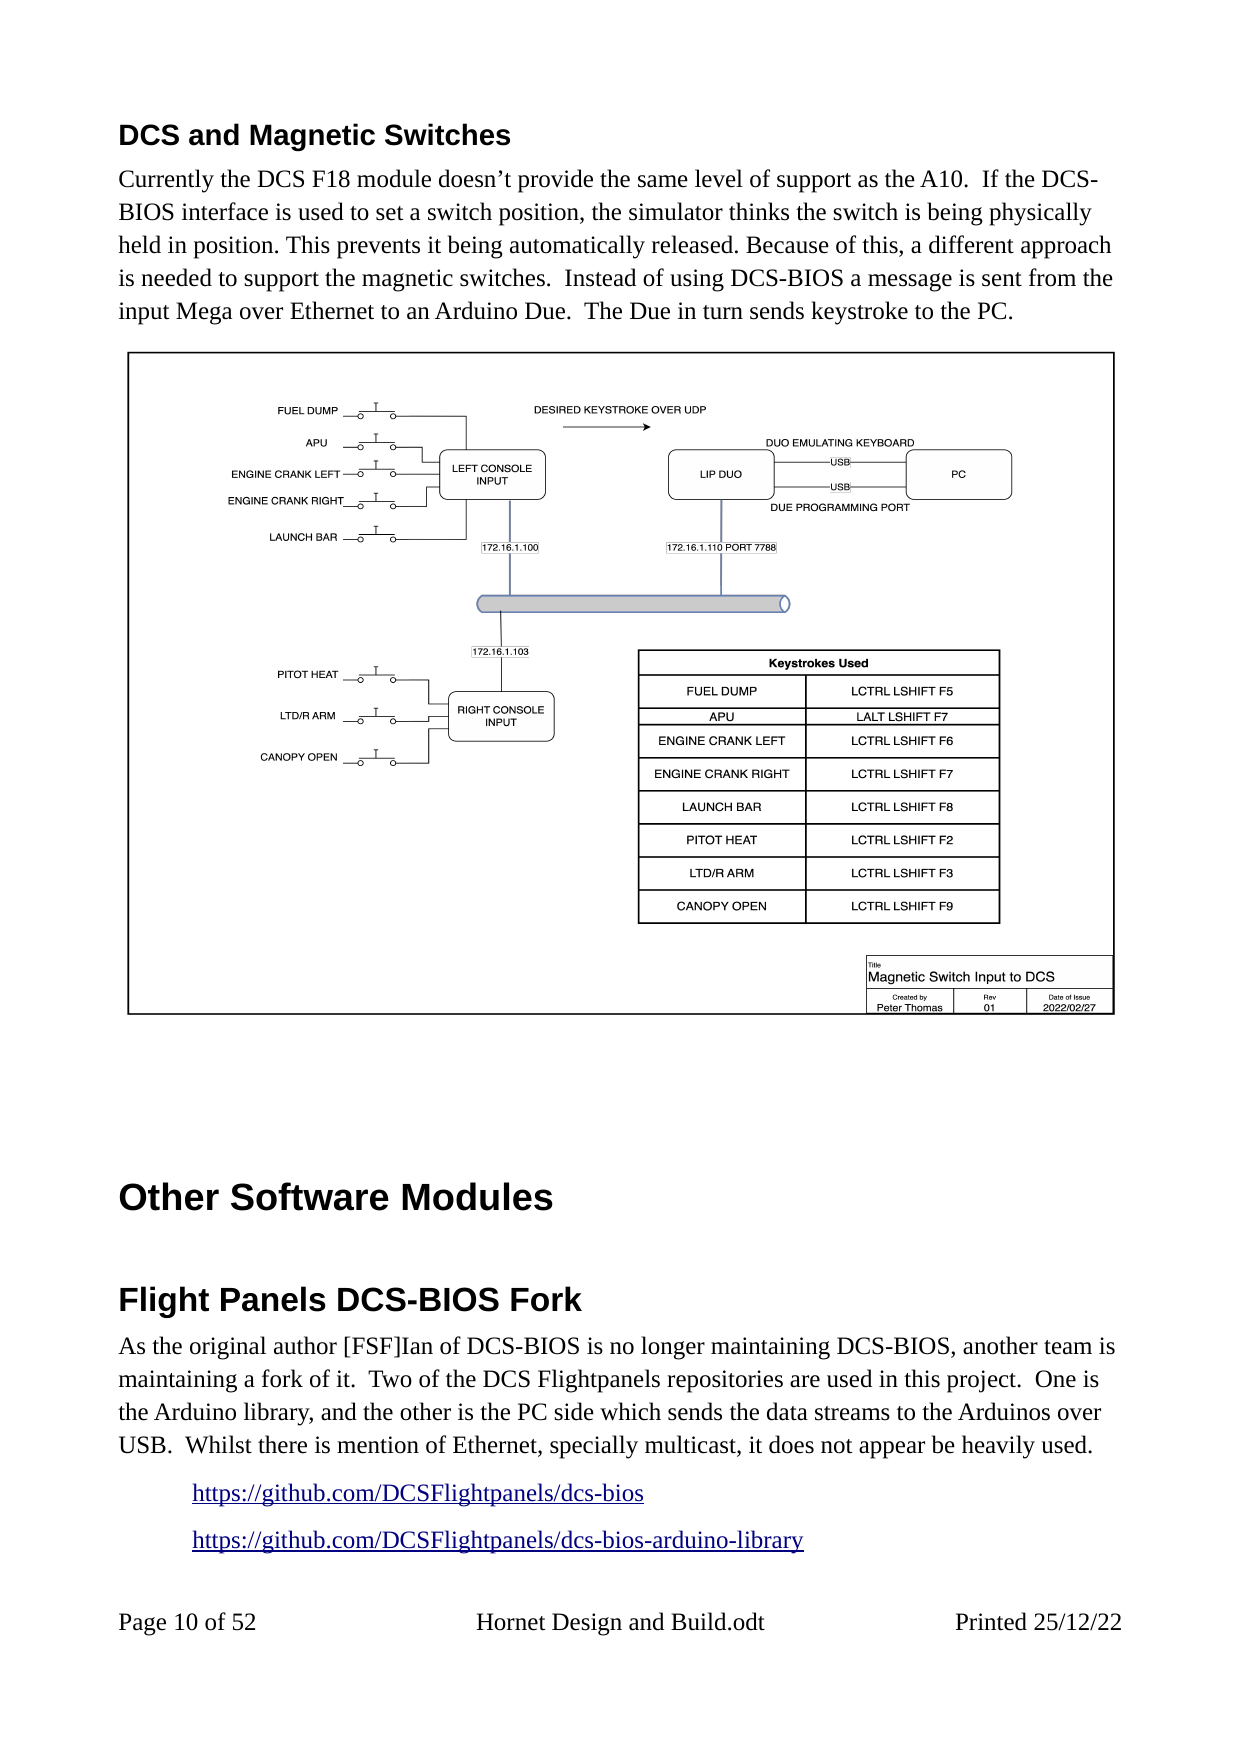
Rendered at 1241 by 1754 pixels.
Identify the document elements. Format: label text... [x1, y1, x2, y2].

subtitle Other Software Modules [118, 1174, 1122, 1218]
text Currently the DCS F18 module doesn’t provide the same level of support as the A10. If the DCS-BIOS interface is used to set a switch position, the simulator thinks the switch is being physically held in position. This prevents it being automatically released. Because of this, a different approach is needed to support the magnetic switches. Instead of using DCS-BIOS a message is sent from the input Mega over Ethernet to an Arduino Due. The Due in turn sends keystroke to the PC. [118, 164, 1122, 325]
subtitle DCS and Magnetic Switches [118, 118, 1122, 152]
text As the original author [FSF]Ian of DCS-BIOS is no longer maintaining DCS-BIOS, another team is maintaining a fork of it. Two of the DCS Flightpanels repositories are used in this project. One is the Arduino library, and the other is the PC side which sends the data streams to the Arduinos over USB. Whilst there is mention of Ethernet, specially multicast, it does not appear be heavily used. [118, 1331, 1122, 1459]
text https://github.com/DCSFlightpanels/dcs-bios [118, 1478, 1122, 1507]
subtitle Flight Panels DCS-BIOS Fork [118, 1280, 1122, 1319]
text https://github.com/DCSFlightpanels/dcs-bios-arduino-library [118, 1525, 1122, 1554]
